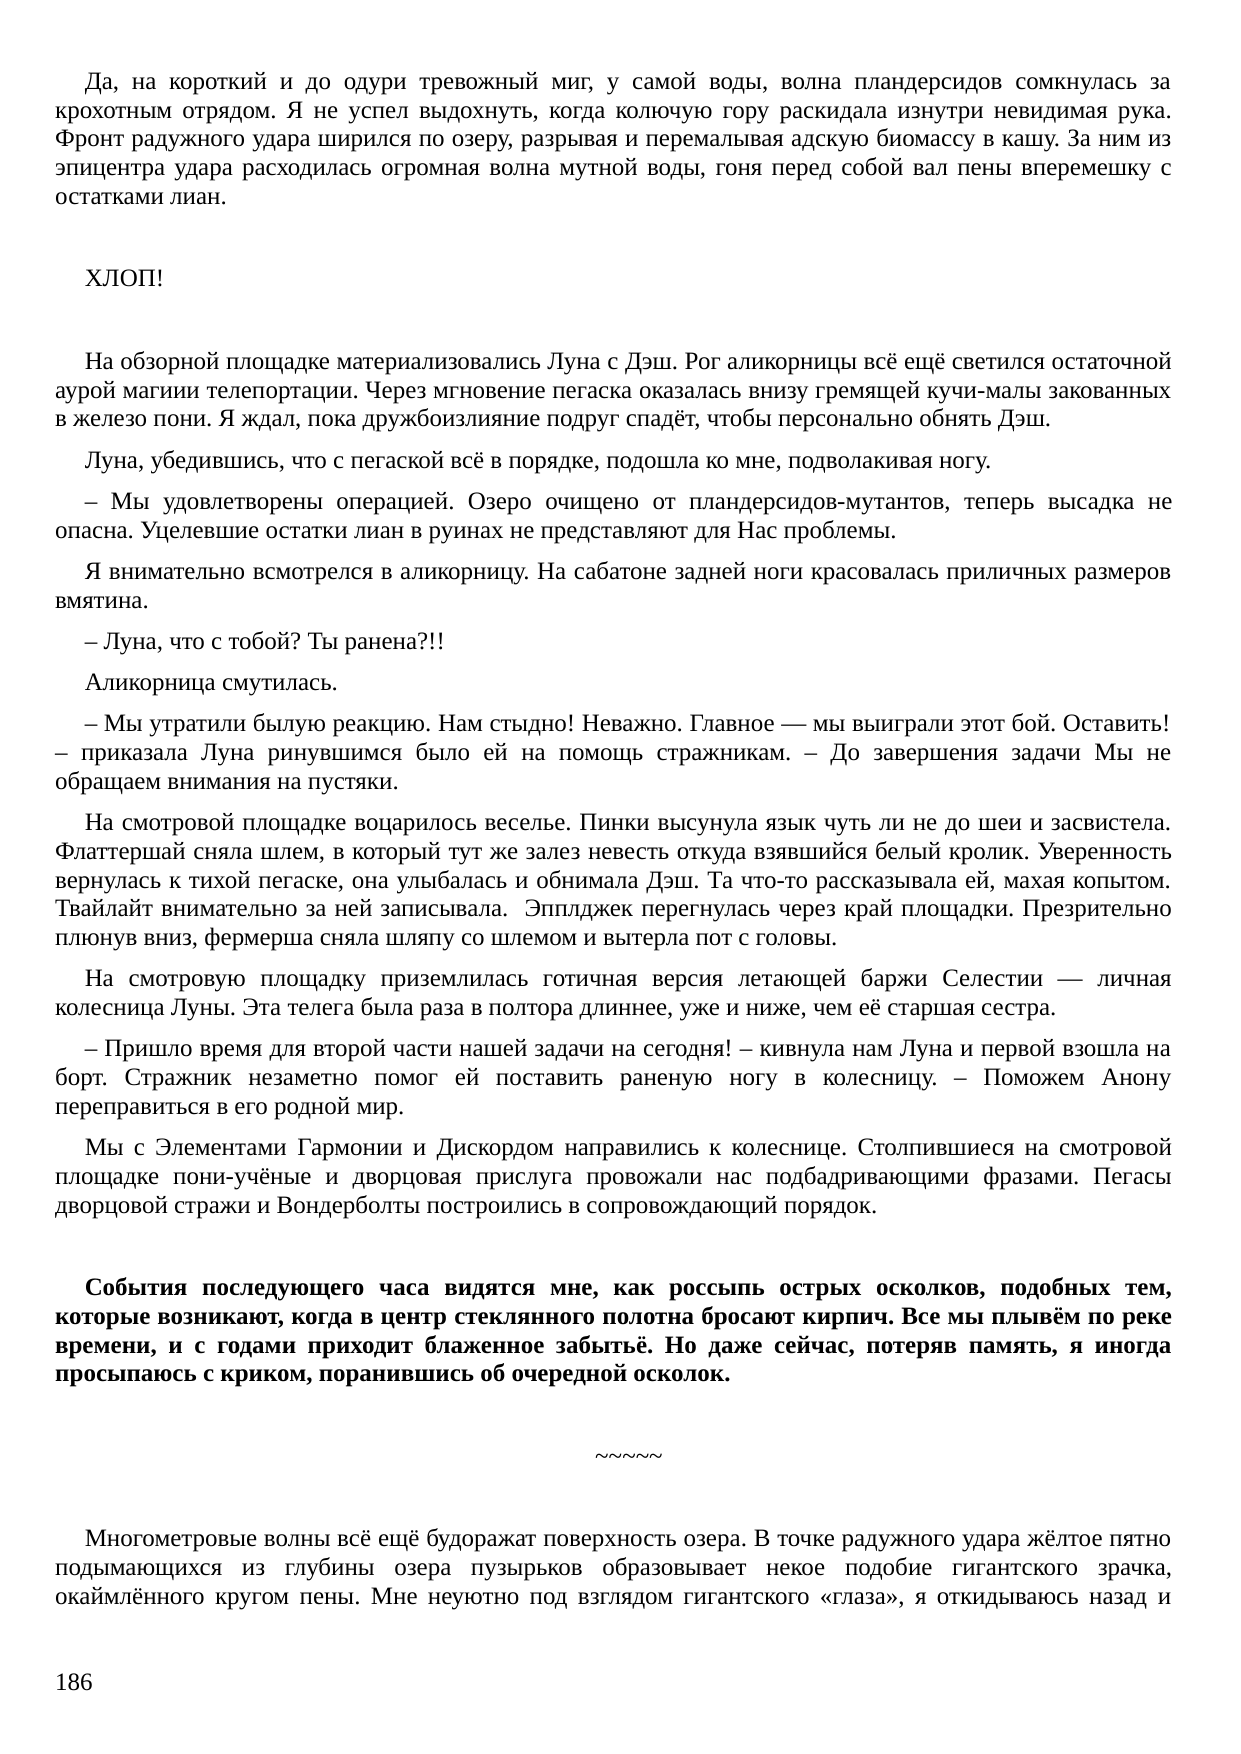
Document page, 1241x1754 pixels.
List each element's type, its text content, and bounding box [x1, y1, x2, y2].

text Многометровые волны всё ещё будоражат поверхность озера. В точке радужного удара жёлтое пятно подымающихся из глубины озера пузырьков образовывает некое подобие гигантского зрачка, окаймлённого кругом пены. Мне неуютно под взглядом гигантского «глаза», я откидываюсь назад и [55, 1523, 1173, 1610]
text Аликорница смутилась. [55, 667, 1173, 696]
text Да, на короткий и до одури тревожный миг, у самой воды, волна пландерсидов сомкнулась за крохотным отрядом. Я не успел выдохнуть, когда колючую гору раскидала изнутри невидимая рука. Фронт радужного удара ширился по озеру, разрывая и перемалывая адскую биомассу в кашу. За ним из эпицентра удара расходилась огромная волна мутной воды, гоня перед собой вал пены вперемешку с остатками лиан. [55, 66, 1173, 210]
text События последующего часа видятся мне, как россыпь острых осколков, подобных тем, которые возникают, когда в центр стеклянного полотна бросают кирпич. Все мы плывём по реке времени, и с годами приходит блаженное забытьё. Но даже сейчас, потеряв память, я иногда просыпаюсь с криком, поранившись об очередной осколок. [55, 1272, 1173, 1387]
text Луна, убедившись, что с пегаской всё в порядке, подошла ко мне, подволакивая ногу. [55, 445, 1173, 473]
text – Пришло время для второй части нашей задачи на сегодня! – кивнула нам Луна и первой взошла на борт. Стражник незаметно помог ей поставить раненую ногу в колесницу. – Поможем Анону переправиться в его родной мир. [55, 1033, 1173, 1120]
text ~~~~~ [55, 1441, 1173, 1470]
text – Мы удовлетворены операцией. Озеро очищено от пландерсидов-мутантов, теперь высадка не опасна. Уцелевшие остатки лиан в руинах не представляют для Нас проблемы. [55, 486, 1173, 543]
text – Мы утратили былую реакцию. Нам стыдно! Неважно. Главное — мы выиграли этот бой. Оставить! – приказала Луна ринувшимся было ей на помощь стражникам. – До завершения задачи Мы не обращаем внимания на пустяки. [55, 708, 1173, 795]
text Мы с Элементами Гармонии и Дискордом направились к колеснице. Столпившиеся на смотровой площадке пони-учёные и дворцовая прислуга провожали нас подбадривающими фразами. Пегасы дворцовой стражи и Вондерболты построились в сопровождающий порядок. [55, 1132, 1173, 1218]
text На обзорной площадке материализовались Луна с Дэш. Рог аликорницы всё ещё светился остаточной аурой магиии телепортации. Через мгновение пегаска оказалась внизу гремящей кучи-малы закованных в железо пони. Я ждал, пока дружбоизлияние подруг спадёт, чтобы персонально обнять Дэш. [55, 346, 1173, 432]
text На смотровой площадке воцарилось веселье. Пинки высунула язык чуть ли не до шеи и засвистела. Флаттершай сняла шлем, в который тут же залез невесть откуда взявшийся белый кролик. Уверенность вернулась к тихой пегаске, она улыбалась и обнимала Дэш. Та что-то рассказывала ей, махая копытом. Твайлайт внимательно за ней записывала. Эпплджек перегнулась через край площадки. Презрительно плюнув вниз, фермерша сняла шляпу со шлемом и вытерла пот с головы. [55, 807, 1173, 951]
text – Луна, что с тобой? Ты ранена?!! [55, 626, 1173, 655]
text Я внимательно всмотрелся в аликорницу. На сабатоне задней ноги красовалась приличных размеров вмятина. [55, 556, 1173, 613]
text На смотровую площадку приземлилась готичная версия летающей баржи Селестии — личная колесница Луны. Эта телега была раза в полтора длиннее, уже и ниже, чем её старшая сестра. [55, 963, 1173, 1021]
text ХЛОП! [55, 263, 1173, 292]
